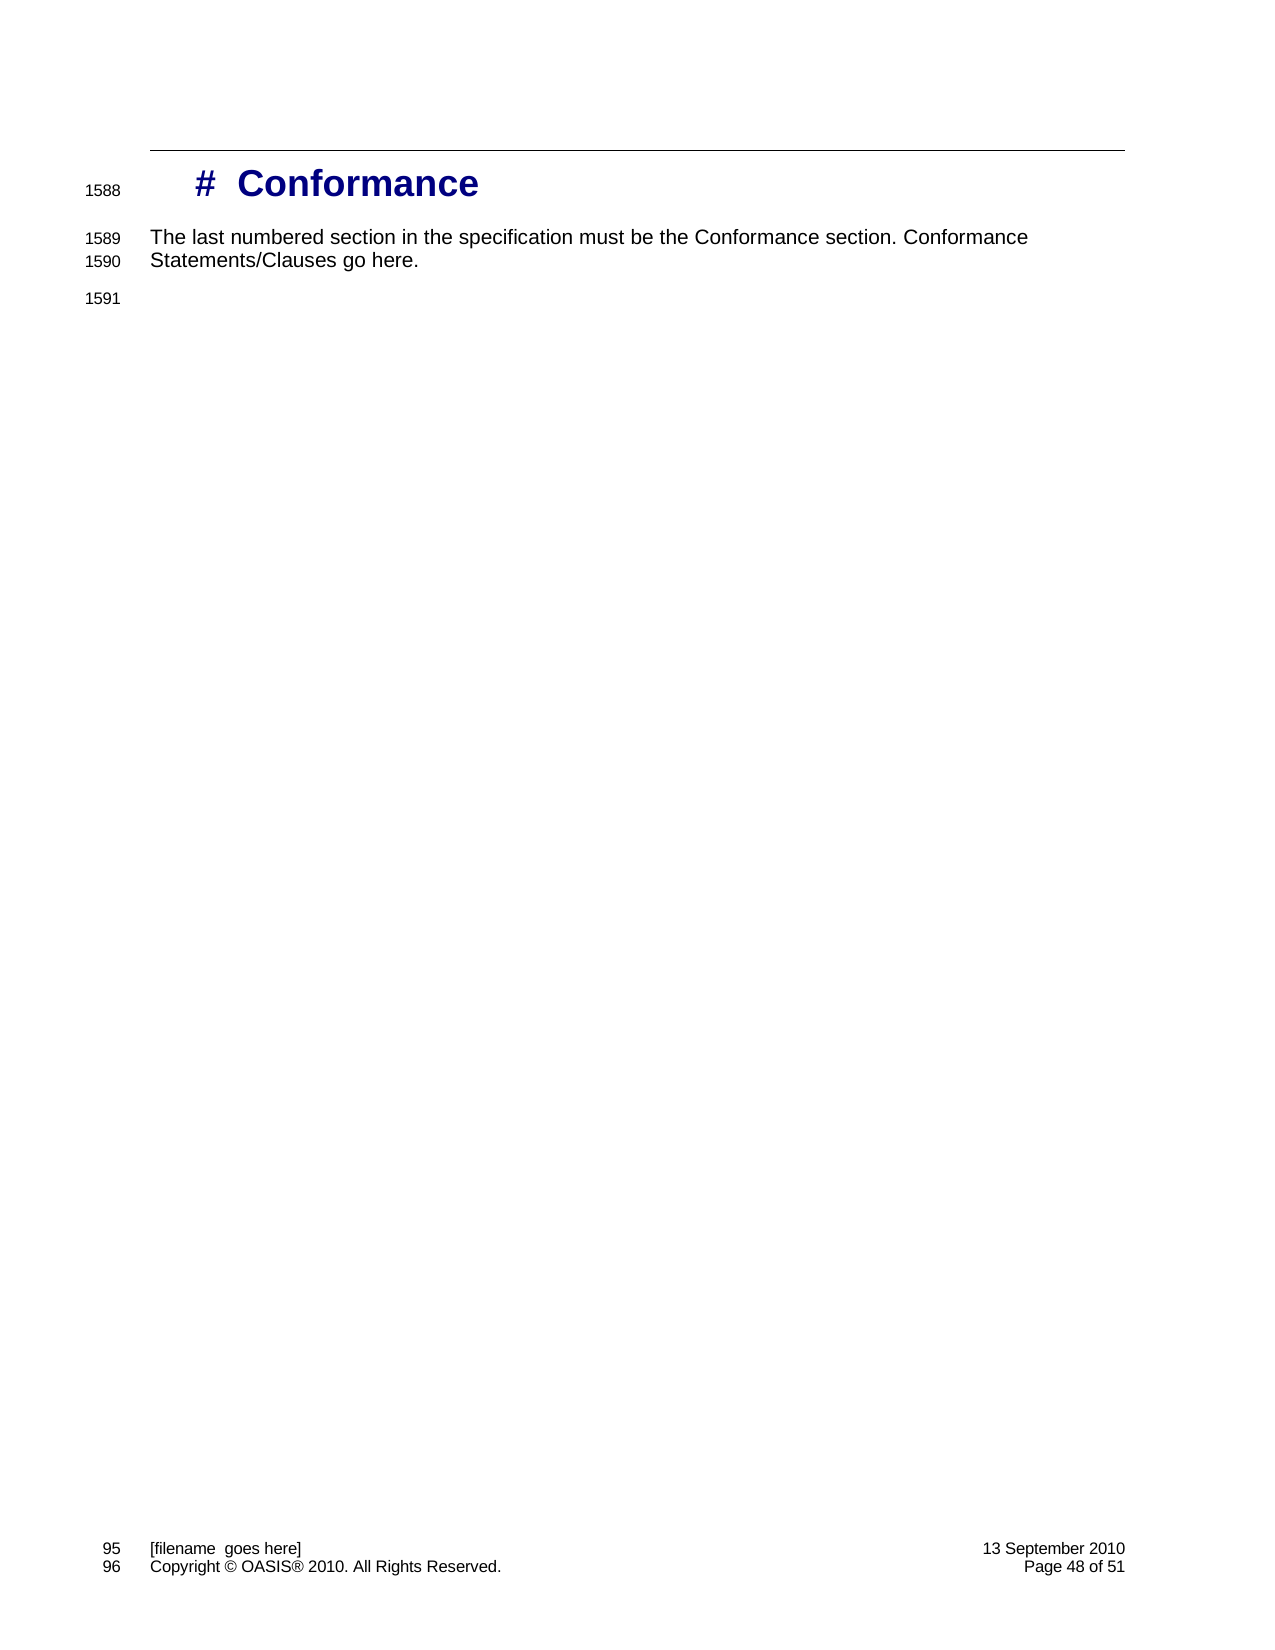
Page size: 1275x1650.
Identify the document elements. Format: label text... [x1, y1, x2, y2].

text The last numbered section in the specification must be the Conformance section. Conformance Statements/Clauses go here. [150, 225, 1125, 272]
subtitle # Conformance [150, 151, 1125, 204]
